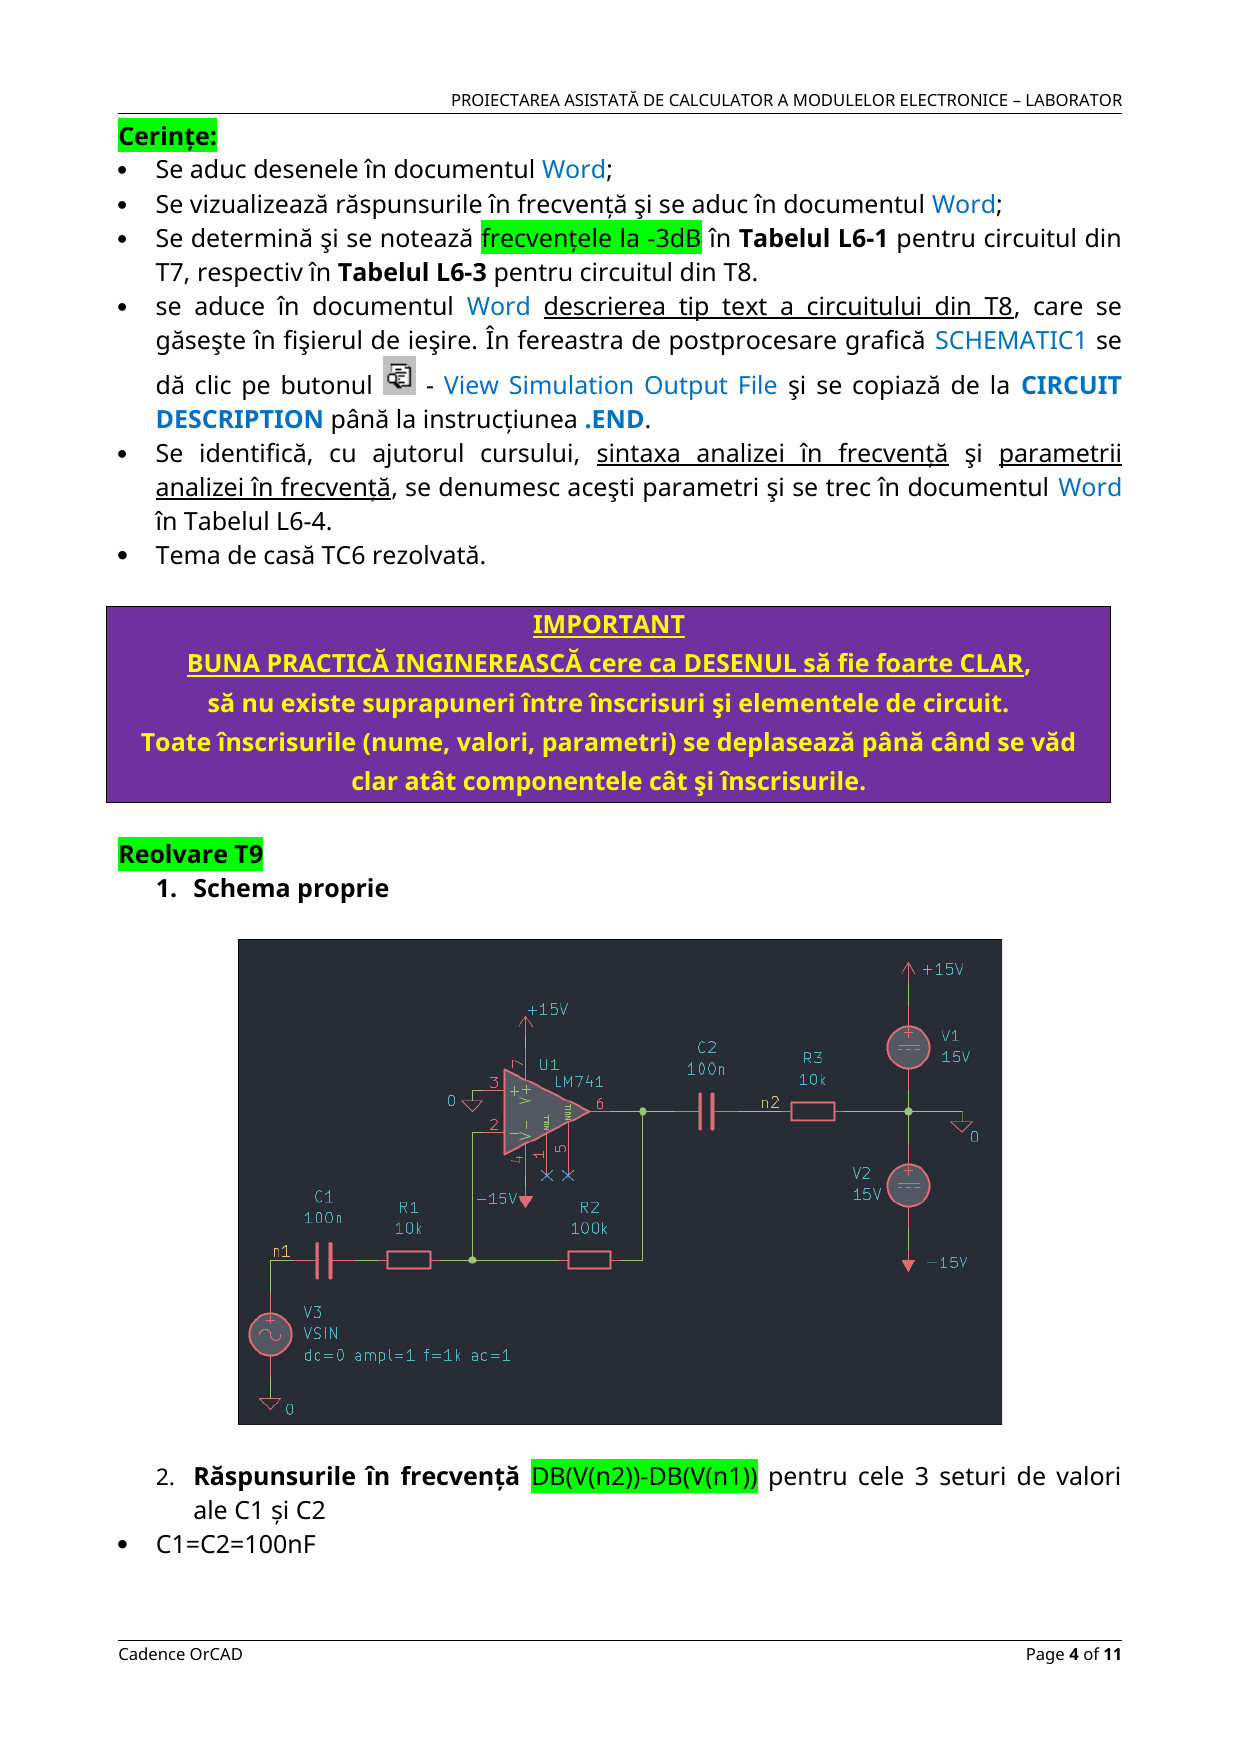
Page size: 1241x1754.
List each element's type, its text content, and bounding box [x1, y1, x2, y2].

list Se vizualizează răspunsurile în frecvență şi se aduc în documentul Word; [118, 186, 1122, 220]
list C1=C2=100nF [118, 1527, 1122, 1561]
text Reolvare T9 [118, 837, 1122, 871]
list Tema de casă TC6 rezolvată. [118, 538, 1122, 572]
picture [238, 939, 1003, 1425]
text Cerințe: [118, 118, 1122, 152]
list Schema proprie [156, 871, 1122, 905]
picture [383, 356, 416, 395]
list Se identifică, cu ajutorul cursului, sintaxa analizei în frecvență şi parametrii analizei în frecvență, se denumesc aceşti parametri şi se trec în documentul Word în Tabelul L6-4. [118, 436, 1122, 538]
table_header IMPORTANT BUNA PRACTICĂ INGINEREASCĂ cere ca DESENUL să fie foarte CLAR, să nu existe suprapuneri între înscrisuri şi elementele de circuit. Toate înscrisurile (nume, valori, parametri) se deplasează până când se văd clar atât componentele cât şi înscrisurile. [107, 607, 1110, 802]
list Se aduc desenele în documentul Word; [118, 152, 1122, 186]
list se aduce în documentul Word descrierea tip text a circuitului din T8, care se găseşte în fişierul de ieşire. În fereastra de postprocesare grafică SCHEMATIC1 se dă clic pe butonul - View Simulation Output File şi se copiază de la CIRCUIT DESCRIPTION până la instrucțiunea .END. [118, 288, 1122, 436]
list Se determină şi se notează frecvențele la -3dB în Tabelul L6-1 pentru circuitul din T7, respectiv în Tabelul L6-3 pentru circuitul din T8. [118, 220, 1122, 288]
list Răspunsurile în frecvență DB(V(n2))-DB(V(n1)) pentru cele 3 seturi de valori ale C1 și C2 [156, 1458, 1122, 1527]
